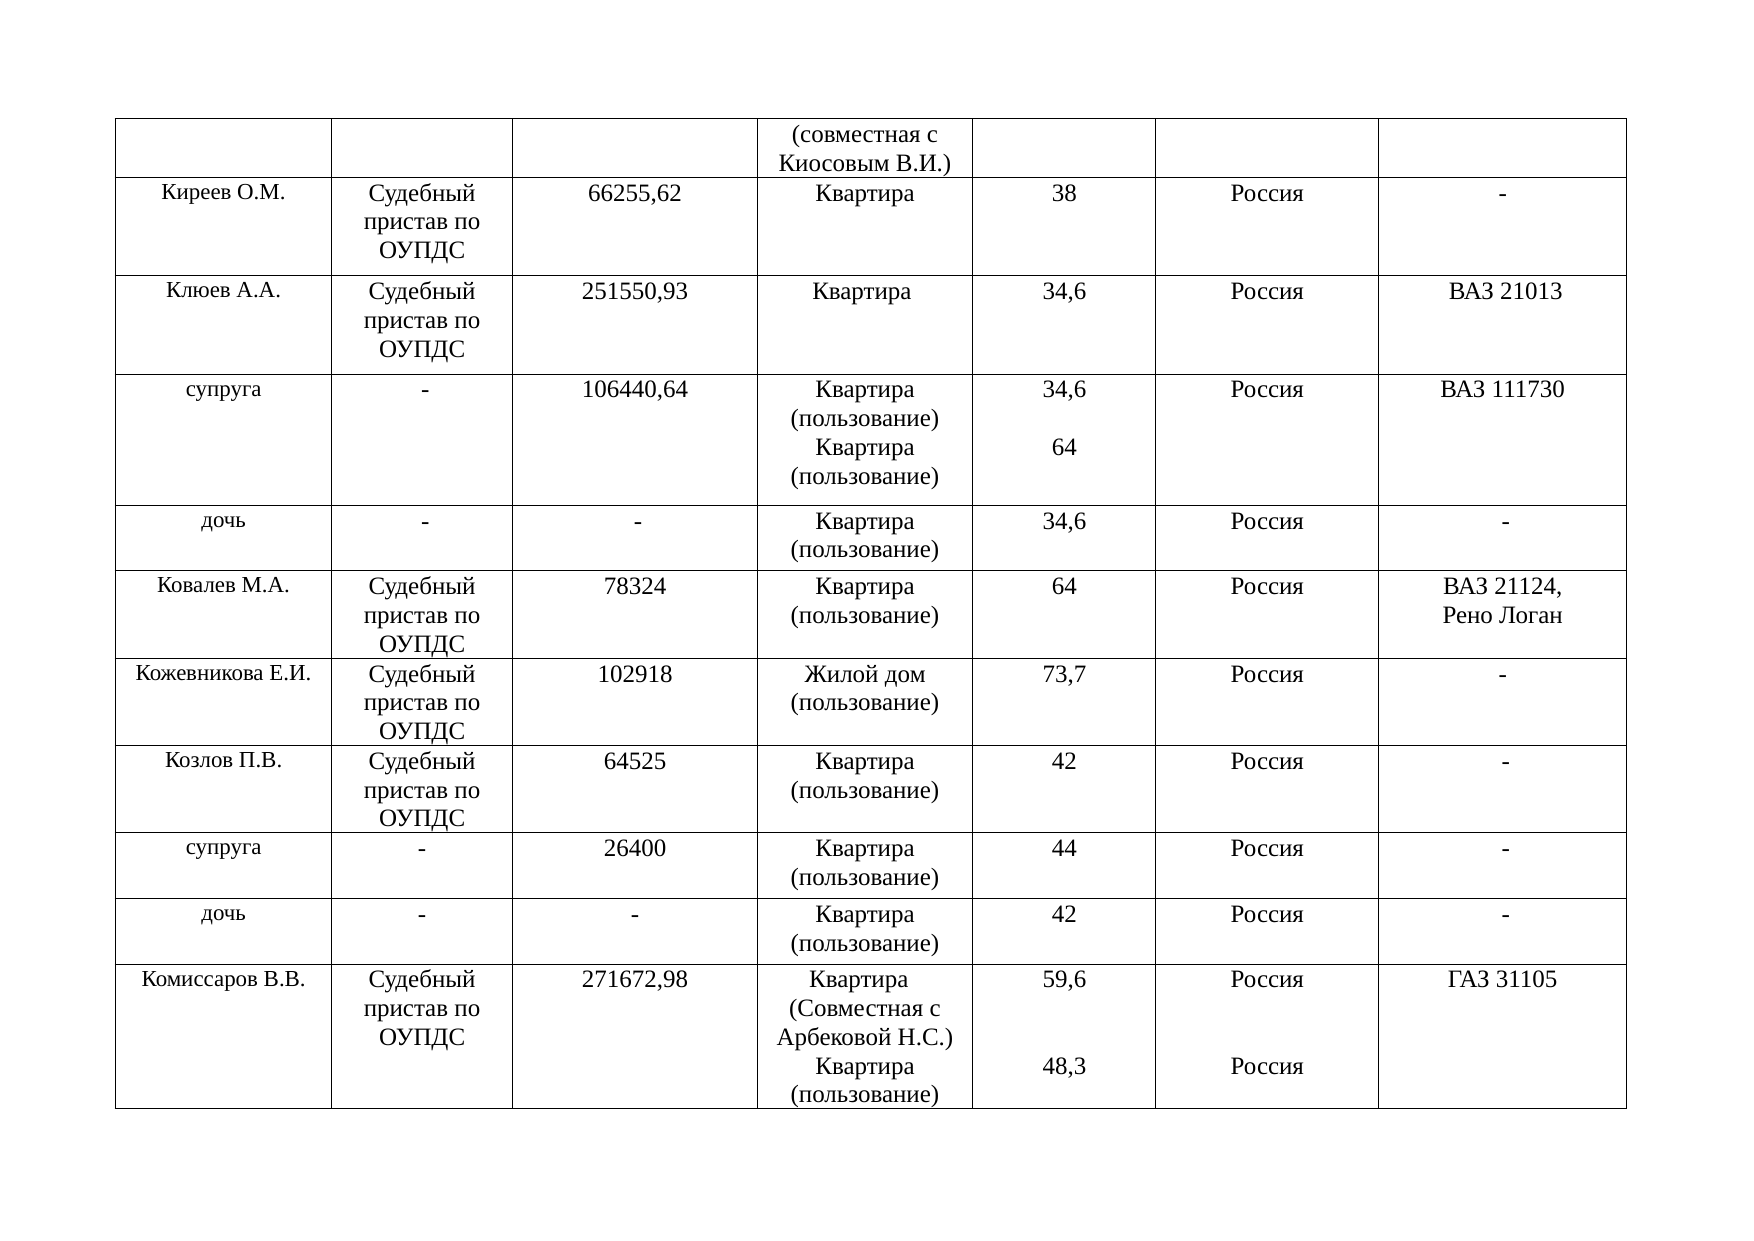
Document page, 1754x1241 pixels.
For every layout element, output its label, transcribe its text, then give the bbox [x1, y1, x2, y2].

table_cell Россия [1156, 833, 1378, 898]
table_cell 42 [973, 899, 1155, 963]
table_cell 66255,62 [513, 178, 757, 275]
table_cell 271672,98 [513, 965, 757, 1108]
table_cell ГАЗ 31105 [1379, 965, 1626, 1108]
table_cell Квартира (Совместная с Арбековой Н.С.) Квартира (пользование) [758, 965, 972, 1108]
table_cell [1156, 119, 1378, 177]
table_cell супруга [116, 833, 331, 898]
table_cell Кожевникова Е.И. [116, 659, 331, 745]
table_cell Судебный пристав по ОУПДС [332, 178, 512, 275]
table_cell (совместная с Киосовым В.И.) [758, 119, 972, 177]
table_cell [1627, 118, 1634, 177]
table_cell [1627, 570, 1634, 658]
table_cell [1627, 964, 1634, 1108]
table_cell 26400 [513, 833, 757, 898]
table_cell Квартира (пользование) Квартира (пользование) [758, 375, 972, 505]
table_cell [513, 119, 757, 177]
table_cell - [1379, 659, 1626, 745]
table_cell 78324 [513, 571, 757, 658]
table_cell 34,6 64 [973, 375, 1155, 505]
table_cell Судебный пристав по ОУПДС [332, 571, 512, 658]
table_cell Квартира (пользование) [758, 746, 972, 832]
table_cell Россия [1156, 571, 1378, 658]
table_cell Квартира (пользование) [758, 899, 972, 963]
table_cell ВАЗ 21124, Рено Логан [1379, 571, 1626, 658]
table_cell Россия Россия [1156, 965, 1378, 1108]
table_cell Россия [1156, 506, 1378, 570]
table_cell [1627, 505, 1634, 570]
table_cell - [332, 375, 512, 505]
table_cell - [513, 506, 757, 570]
table_cell - [513, 899, 757, 963]
table_cell 34,6 [973, 276, 1155, 373]
table_cell [1627, 658, 1634, 745]
table_cell Россия [1156, 375, 1378, 505]
table_cell 102918 [513, 659, 757, 745]
table_cell 251550,93 [513, 276, 757, 373]
table_cell Россия [1156, 276, 1378, 373]
table_cell - [1379, 746, 1626, 832]
table_cell Россия [1156, 659, 1378, 745]
table_cell 64 [973, 571, 1155, 658]
table_cell [1379, 119, 1626, 177]
table_cell [332, 119, 512, 177]
table_cell Квартира (пользование) [758, 506, 972, 570]
table_cell Судебный пристав по ОУПДС [332, 659, 512, 745]
table_cell - [1379, 833, 1626, 898]
table_cell 38 [973, 178, 1155, 275]
table_cell 106440,64 [513, 375, 757, 505]
table_cell супруга [116, 375, 331, 505]
table_cell [1627, 898, 1634, 963]
table_cell 64525 [513, 746, 757, 832]
table_cell [973, 119, 1155, 177]
table_cell [1627, 745, 1634, 832]
table_cell Россия [1156, 899, 1378, 963]
table_cell 44 [973, 833, 1155, 898]
table_cell [1627, 374, 1634, 505]
table_cell - [1379, 506, 1626, 570]
table_cell Россия [1156, 746, 1378, 832]
table_cell Ковалев М.А. [116, 571, 331, 658]
table_cell [1627, 832, 1634, 898]
table_cell Судебный пристав по ОУПДС [332, 746, 512, 832]
table_cell - [332, 833, 512, 898]
table_cell 34,6 [973, 506, 1155, 570]
table_cell ВАЗ 21013 [1379, 276, 1626, 373]
table_cell Квартира [758, 178, 972, 275]
table_cell дочь [116, 506, 331, 570]
table_cell Козлов П.В. [116, 746, 331, 832]
table_cell Россия [1156, 178, 1378, 275]
table_cell - [332, 506, 512, 570]
table_cell - [1379, 178, 1626, 275]
table_cell Квартира (пользование) [758, 571, 972, 658]
table_cell Комиссаров В.В. [116, 965, 331, 1108]
table_cell Жилой дом (пользование) [758, 659, 972, 745]
table_cell [116, 119, 331, 177]
table_cell дочь [116, 899, 331, 963]
table_cell 42 [973, 746, 1155, 832]
table_cell Квартира [758, 276, 972, 373]
table_cell - [1379, 899, 1626, 963]
table_cell 73,7 [973, 659, 1155, 745]
table_cell Клюев А.А. [116, 276, 331, 373]
table_cell [1627, 177, 1634, 275]
table_cell Судебный пристав по ОУПДС [332, 965, 512, 1108]
table_cell Киреев О.М. [116, 178, 331, 275]
table_cell ВАЗ 111730 [1379, 375, 1626, 505]
table_cell - [332, 899, 512, 963]
table_cell [1627, 275, 1634, 373]
table_cell Квартира (пользование) [758, 833, 972, 898]
table_cell 59,6 48,3 [973, 965, 1155, 1108]
table_cell Судебный пристав по ОУПДС [332, 276, 512, 373]
